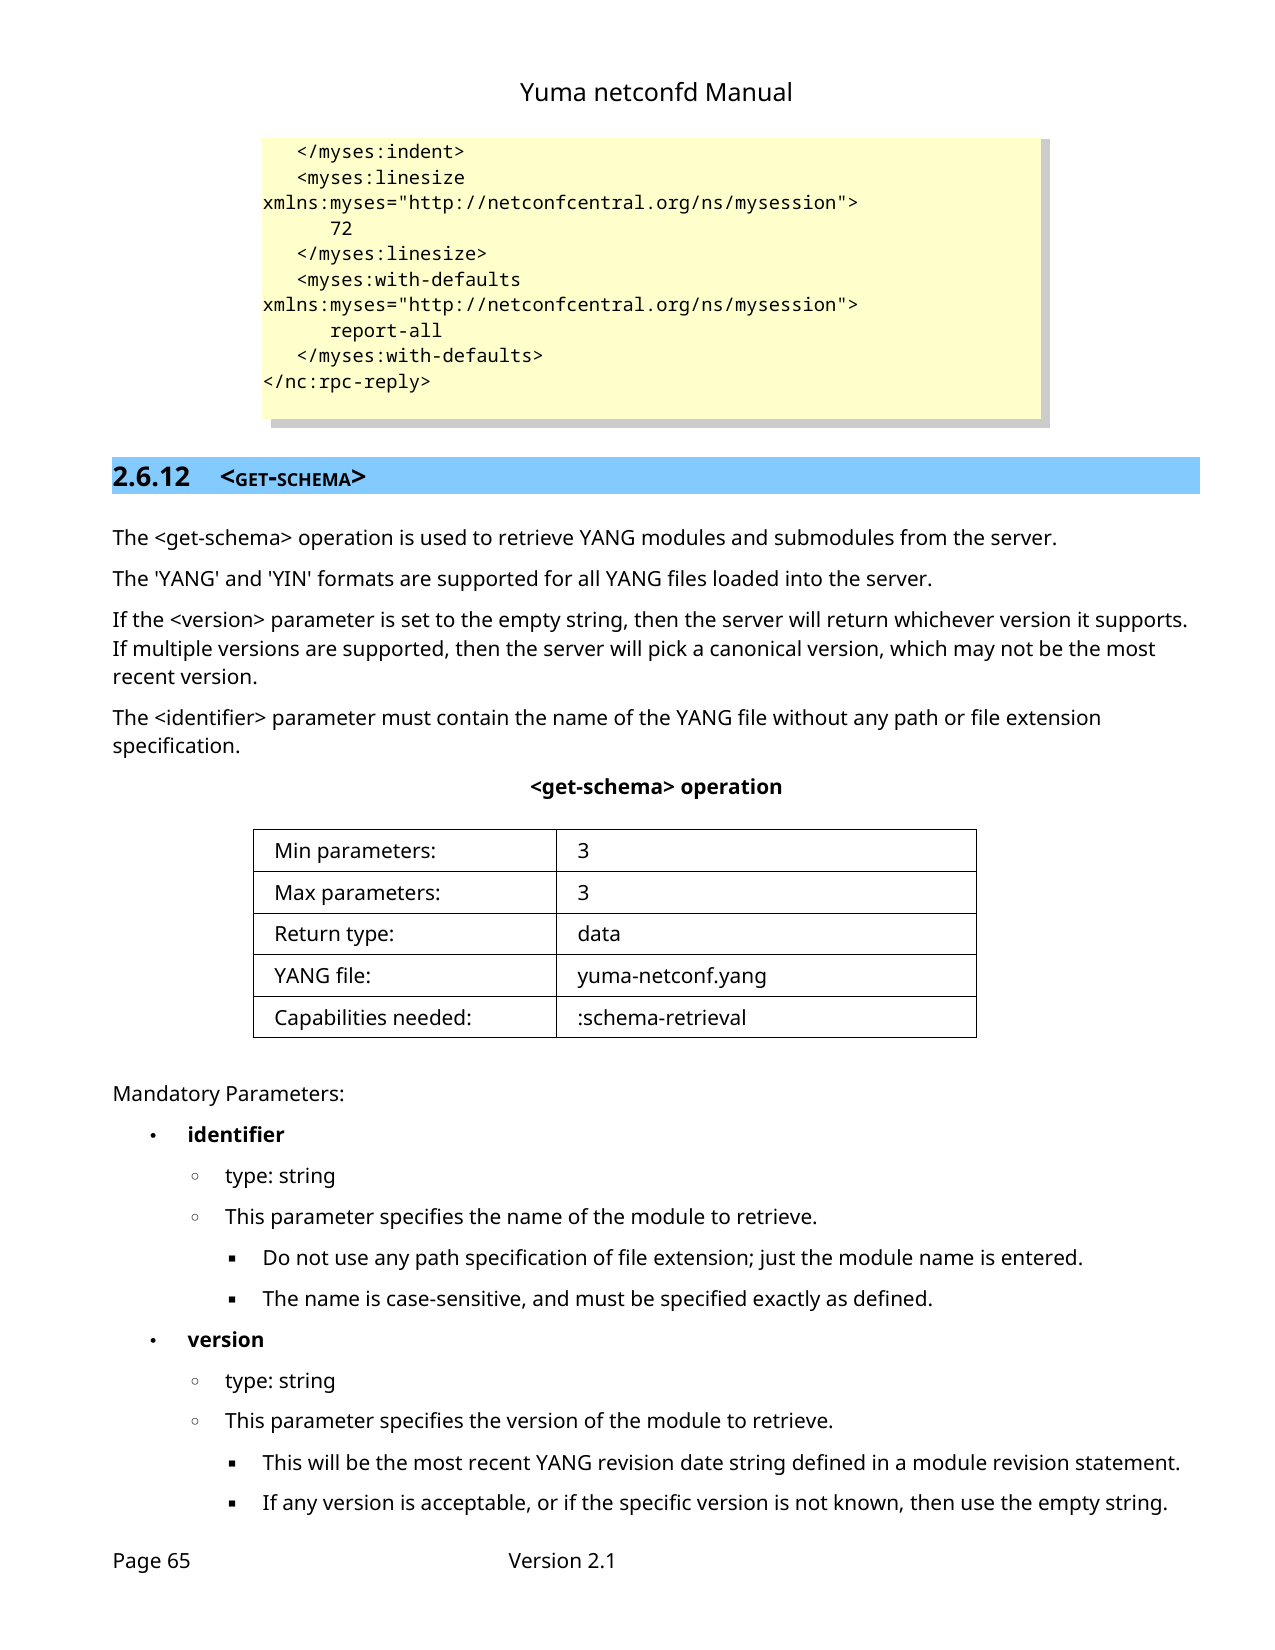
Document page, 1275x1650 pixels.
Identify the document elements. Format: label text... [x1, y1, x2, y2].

text The <identifier> parameter must contain the name of the YANG file without any path or file extension specification. [112, 703, 1200, 760]
table_cell Max parameters: [254, 872, 556, 912]
text </nc:rpc-reply> [262, 368, 1041, 394]
table_header 3 [557, 830, 976, 871]
list This parameter specifies the name of the module to retrieve. [187, 1202, 1200, 1230]
table_cell data [557, 914, 976, 954]
list type: string [187, 1161, 1200, 1189]
list If any version is acceptable, or if the specific version is not known, then use the empty string. [225, 1488, 1200, 1517]
subtitle <get-schema> [112, 457, 1200, 494]
list This will be the most recent YANG revision date string defined in a module revision statement. [225, 1448, 1200, 1476]
table_cell YANG file: [254, 955, 556, 996]
table_cell yuma-netconf.yang [557, 955, 976, 996]
text </myses:linesize> [262, 241, 1041, 266]
table_cell :schema-retrieval [557, 997, 976, 1037]
text The <get-schema> operation is used to retrieve YANG modules and submodules from the server. [112, 523, 1200, 552]
list This parameter specifies the version of the module to retrieve. [187, 1407, 1200, 1435]
table_cell Return type: [254, 914, 556, 954]
text <myses:linesize xmlns:myses="http://netconfcentral.org/ns/mysession"> [262, 164, 1041, 215]
subtitle <get-schema> operation [127, 772, 1185, 801]
text The 'YANG' and 'YIN' formats are supported for all YANG files loaded into the server. [112, 564, 1200, 593]
text Mandatory Parameters: [112, 1079, 1200, 1108]
list version [150, 1325, 1200, 1353]
text </myses:indent> [262, 138, 1041, 164]
text 72 [262, 215, 1041, 241]
list identifier [150, 1120, 1200, 1148]
list Do not use any path specification of file extension; just the module name is entered. [225, 1243, 1200, 1271]
list type: string [187, 1366, 1200, 1394]
text </myses:with-defaults> [262, 343, 1041, 368]
list The name is case-sensitive, and must be specified exactly as defined. [225, 1284, 1200, 1312]
text report-all [262, 317, 1041, 343]
table_cell 3 [557, 872, 976, 912]
text If the <version> parameter is set to the empty string, then the server will return whichever version it supports. If multiple versions are supported, then the server will pick a canonical version, which may not be the most recent version. [112, 605, 1200, 691]
table_cell Capabilities needed: [254, 997, 556, 1037]
table_header Min parameters: [254, 830, 556, 871]
text <myses:with-defaults xmlns:myses="http://netconfcentral.org/ns/mysession"> [262, 266, 1041, 317]
